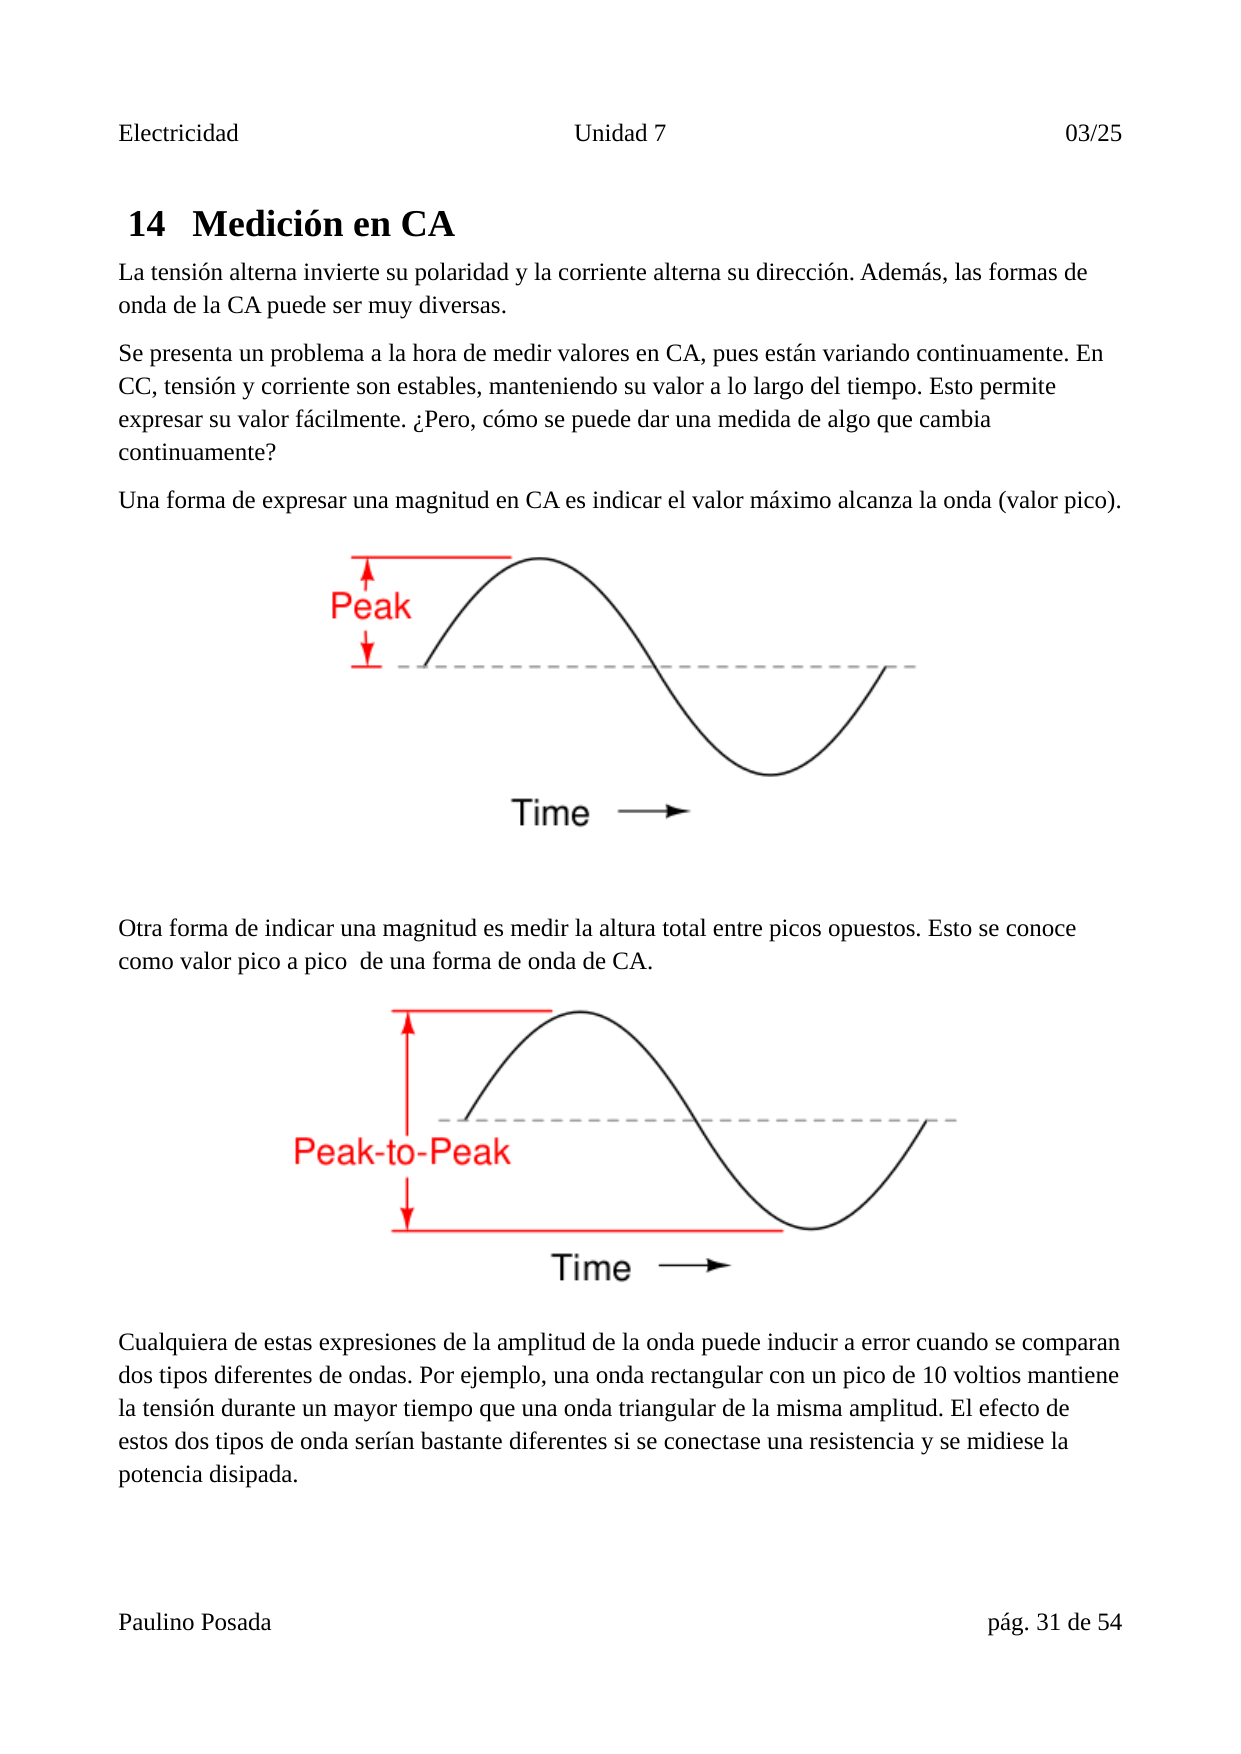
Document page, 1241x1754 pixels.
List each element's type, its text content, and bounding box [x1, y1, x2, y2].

subtitle Medición en CA [118, 201, 1122, 245]
text Se presenta un problema a la hora de medir valores en CA, pues están variando continuamente. En CC, tensión y corriente son estables, manteniendo su valor a lo largo del tiempo. Esto permite expresar su valor fácilmente. ¿Pero, cómo se puede dar una medida de algo que cambia continuamente? [118, 338, 1122, 466]
text La tensión alterna invierte su polaridad y la corriente alterna su dirección. Además, las formas de onda de la CA puede ser muy diversas. [118, 257, 1122, 319]
text Cualquiera de estas expresiones de la amplitud de la onda puede inducir a error cuando se comparan dos tipos diferentes de ondas. Por ejemplo, una onda rectangular con un pico de 10 voltios mantiene la tensión durante un mayor tiempo que una onda triangular de la misma amplitud. El efecto de estos dos tipos de onda serían bastante diferentes si se conectase una resistencia y se midiese la potencia disipada. [118, 1327, 1122, 1488]
text Una forma de expresar una magnitud en CA es indicar el valor máximo alcanza la onda (valor pico). [118, 485, 1122, 513]
picture [263, 993, 977, 1290]
text Otra forma de indicar una magnitud es medir la altura total entre picos opuestos. Esto se conoce como valor pico a pico de una forma de onda de CA. [118, 913, 1122, 975]
picture [314, 545, 926, 835]
